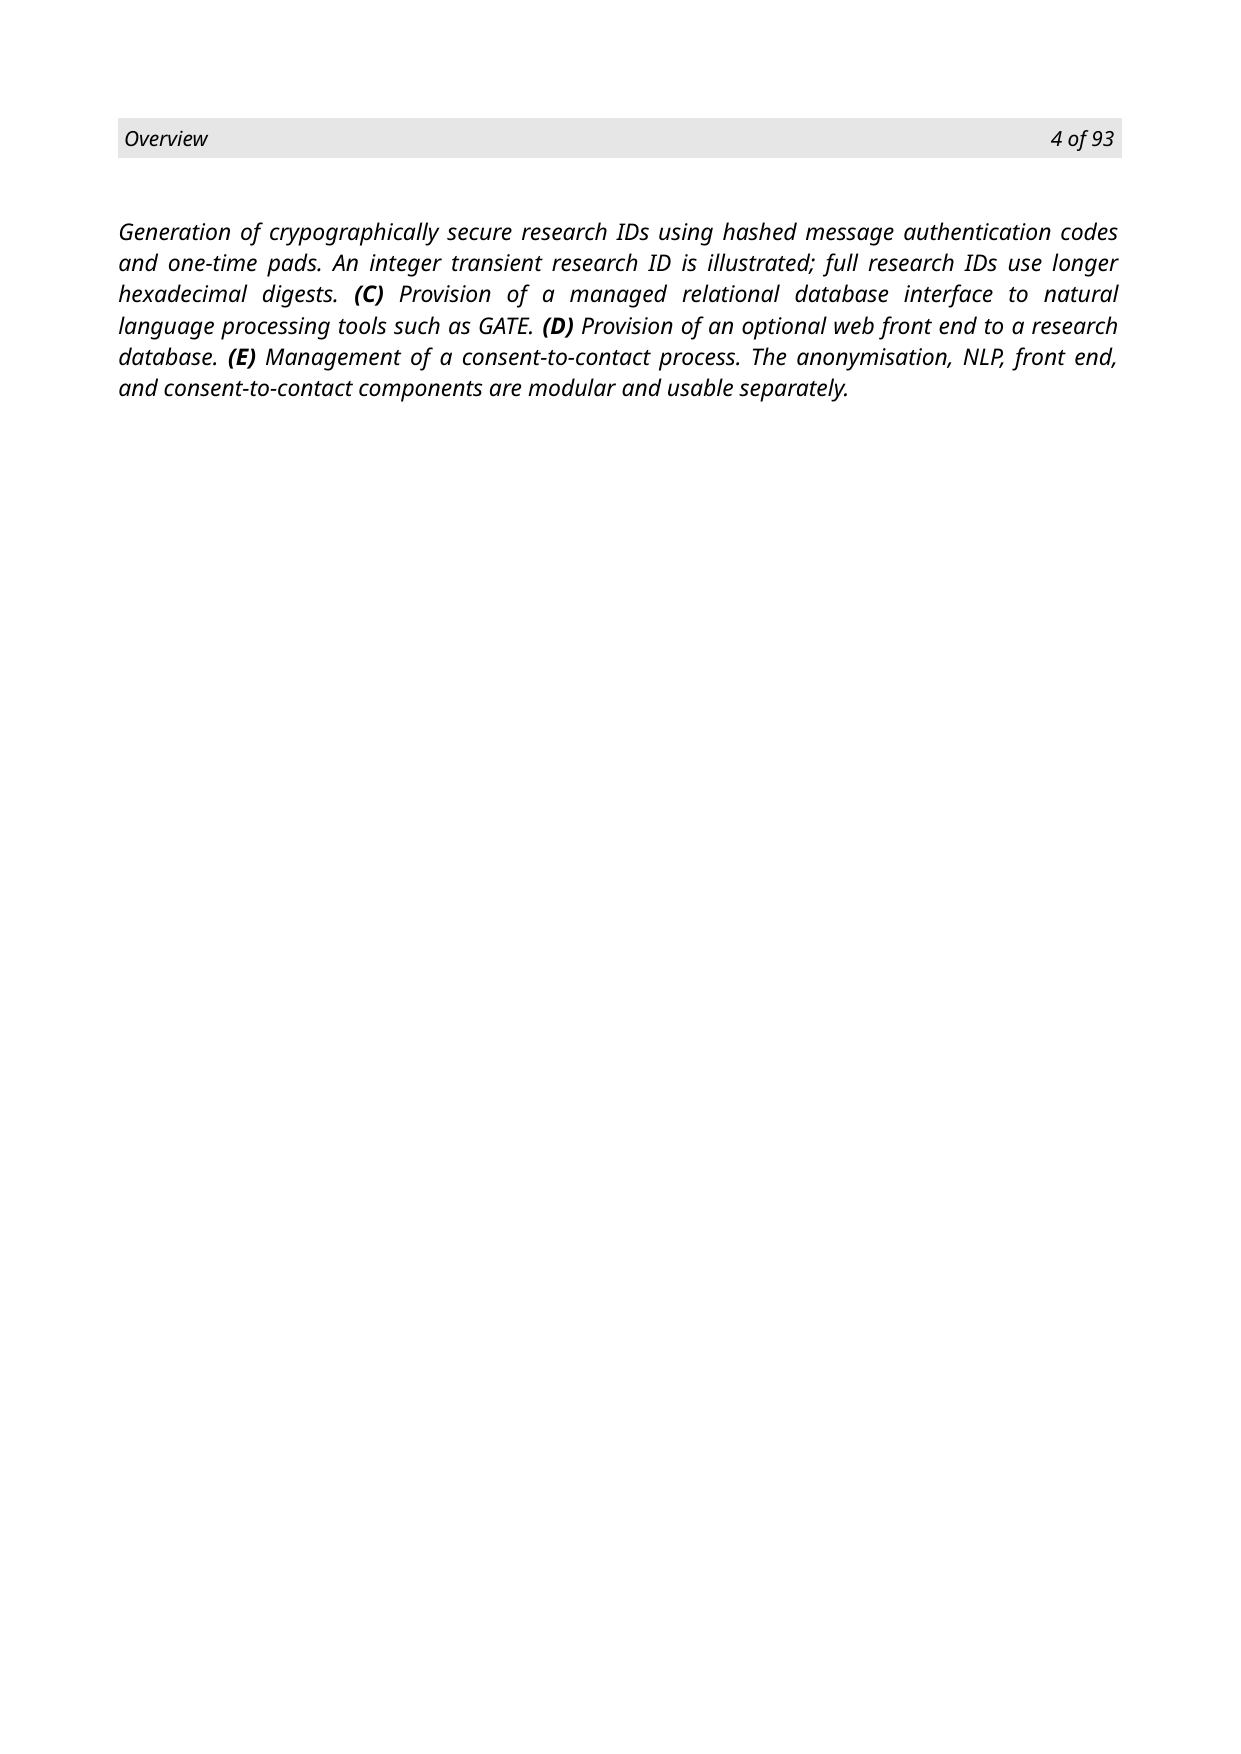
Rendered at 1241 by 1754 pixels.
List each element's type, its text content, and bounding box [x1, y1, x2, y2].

text Generation of crypographically secure research IDs using hashed message authentication codes and one-time pads. An integer transient research ID is illustrated; full research IDs use longer hexadecimal digests. (C) Provision of a managed relational database interface to natural language processing tools such as GATE. (D) Provision of an optional web front end to a research database. (E) Management of a consent-to-contact process. The anonymisation, NLP, front end, and consent-to-contact components are modular and usable separately. [118, 216, 1122, 403]
